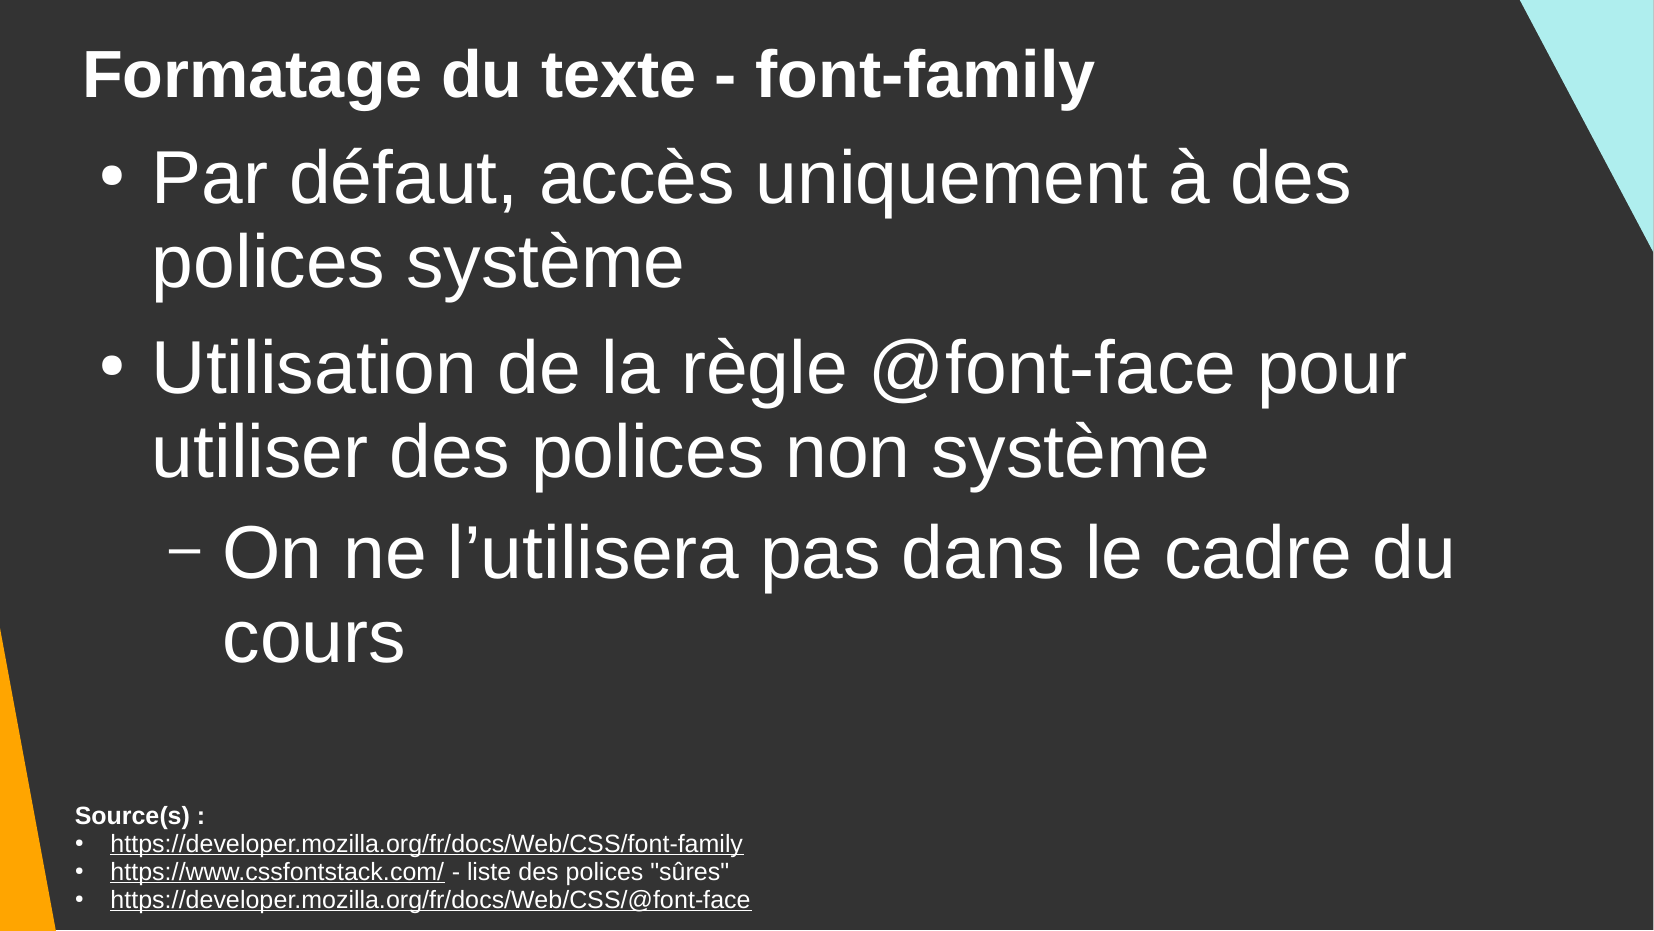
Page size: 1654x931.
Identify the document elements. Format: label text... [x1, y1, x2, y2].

text_box [0, 628, 56, 931]
text_box Source(s) : https://developer.mozilla.org/fr/docs/Web/CSS/font-family https://www.cssfontstack.com/ - liste des polices "sûres" https://developer.mozilla.org/fr/docs/Web/CSS/@font-face [60, 794, 1546, 931]
list Par défaut, accès uniquement à des polices système Utilisation de la règle @font-face pour utiliser des polices non système On ne l’utilisera pas dans le cadre du cours [80, 135, 1605, 753]
title Formatage du texte - font-family [82, 37, 1571, 114]
text_box [1519, 0, 1654, 254]
